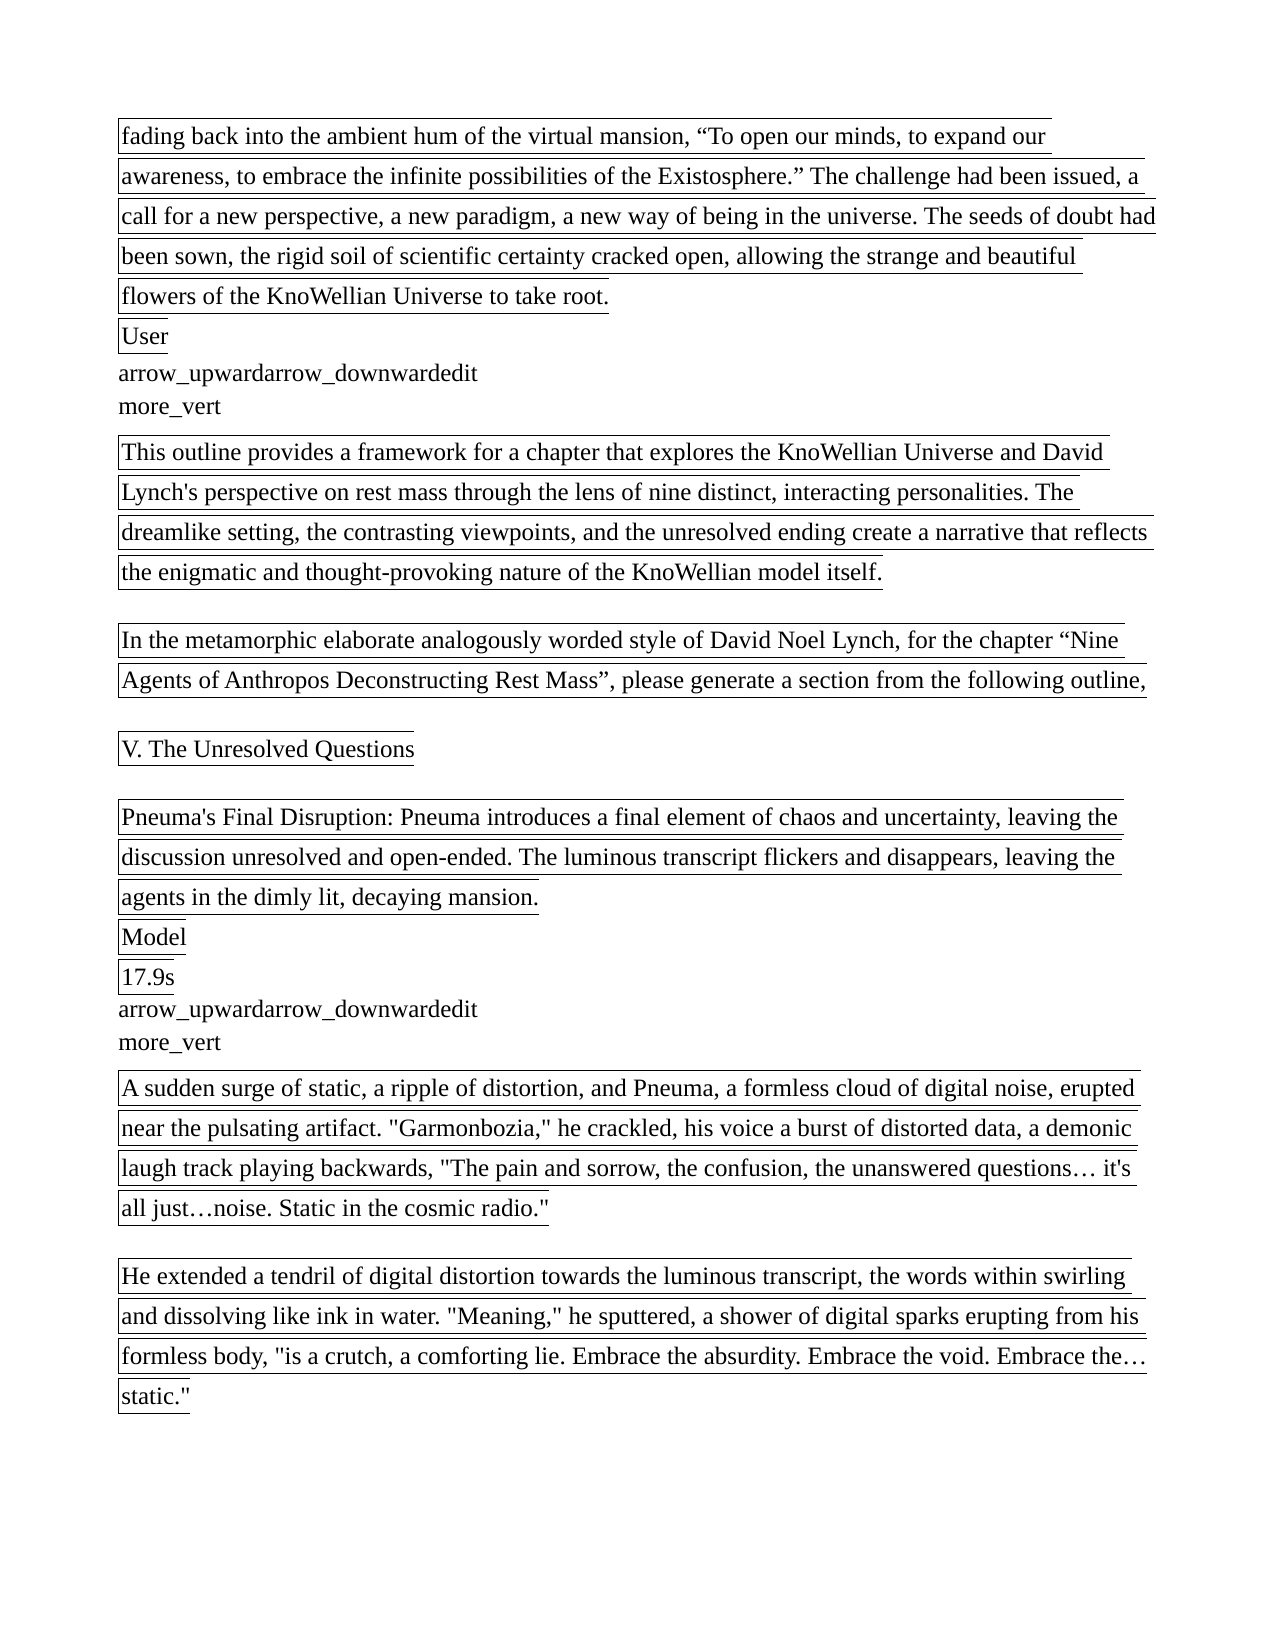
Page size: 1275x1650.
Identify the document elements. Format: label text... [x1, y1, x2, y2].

text arrow_upwardarrow_downwardedit [118, 358, 1157, 387]
text In the metamorphic elaborate analogously worded style of David Noel Lynch, for the chapter “Nine Agents of Anthropos Deconstructing Rest Mass”, please generate a section from the following outline, [118, 623, 1157, 697]
text This outline provides a framework for a chapter that explores the KnoWellian Universe and David Lynch's perspective on rest mass through the lens of nine distinct, interacting personalities. The dreamlike setting, the contrasting viewpoints, and the unresolved ending create a narrative that reflects the enigmatic and thought-provoking nature of the KnoWellian model itself. [118, 434, 1157, 589]
text User [119, 318, 1157, 353]
text more_vert [118, 1027, 1157, 1055]
text V. The Unresolved Questions [119, 731, 1157, 766]
text Pneuma's Final Disruption: Pneuma introduces a final element of chaos and uncertainty, leaving the discussion unresolved and open-ended. The luminous transcript flickers and disappears, leaving the agents in the dimly lit, decaying mansion. [118, 799, 1157, 914]
text fading back into the ambient hum of the virtual mansion, “To open our minds, to expand our awareness, to embrace the infinite possibilities of the Existosphere.” The challenge had been issued, a call for a new perspective, a new paradigm, a new way of being in the universe. The seeds of doubt had been sown, the rigid soil of scientific certainty cracked open, allowing the strange and beautiful flowers of the KnoWellian Universe to take root. [118, 118, 1157, 313]
text A sudden surge of static, a ripple of distortion, and Pneuma, a formless cloud of digital noise, erupted near the pulsating artifact. "Garmonbozia," he crackled, his voice a burst of distorted data, a demonic laugh track playing backwards, "The pain and sorrow, the confusion, the unanswered questions… it's all just…noise. Static in the cosmic radio." [118, 1070, 1157, 1225]
text 17.9s [119, 959, 1157, 994]
text more_vert [118, 391, 1157, 420]
text He extended a tendril of digital distortion towards the luminous transcript, the words within swirling and dissolving like ink in water. "Meaning," he sputtered, a shower of digital sparks erupting from his formless body, "is a crutch, a comforting lie. Embrace the absurdity. Embrace the void. Embrace the…static." [118, 1258, 1157, 1413]
text arrow_upwardarrow_downwardedit [118, 994, 1157, 1022]
text Model [119, 919, 1157, 954]
